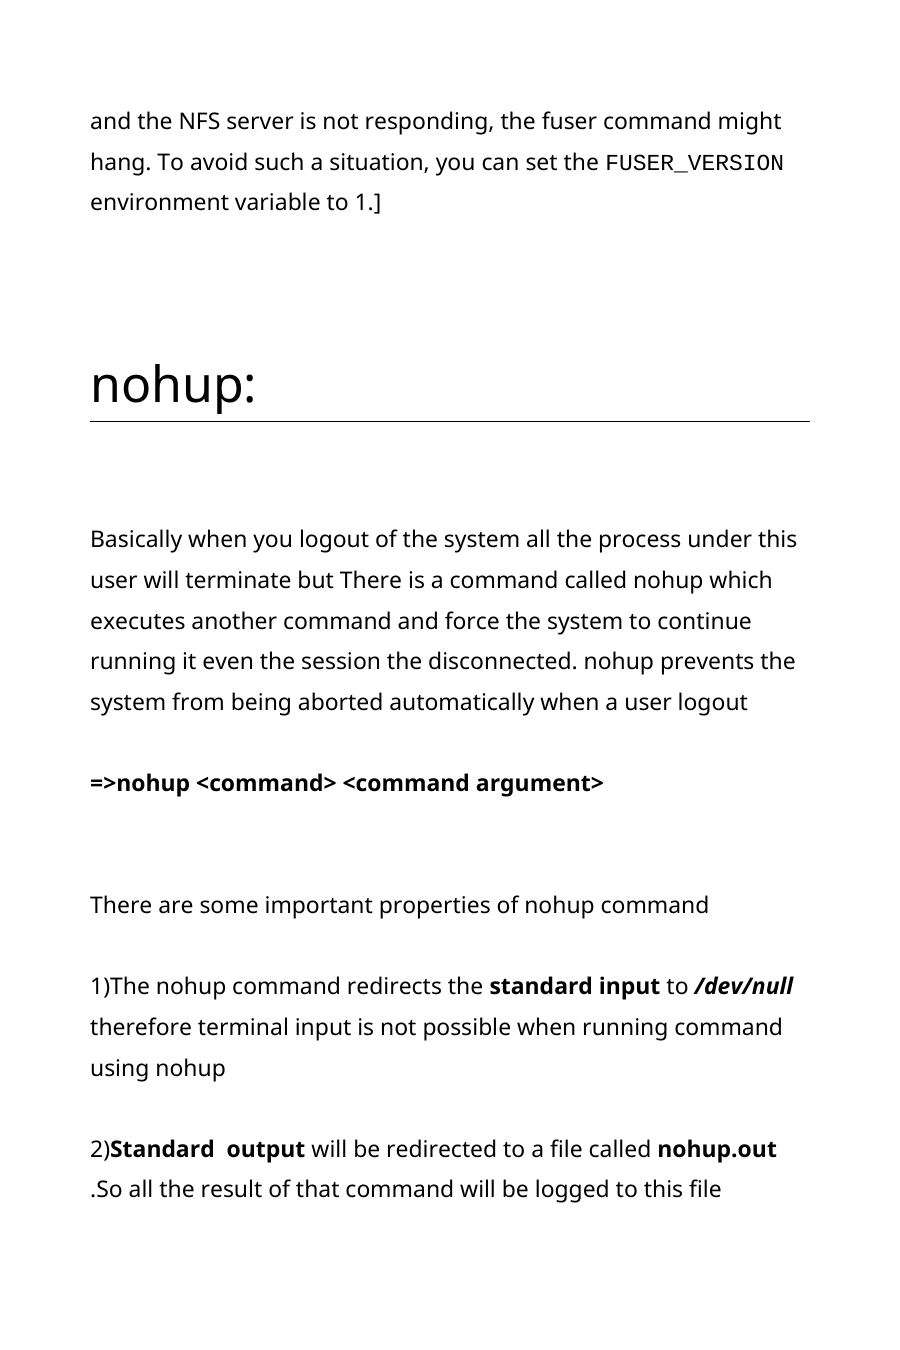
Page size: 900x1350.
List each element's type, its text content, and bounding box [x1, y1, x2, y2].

text nohup: [90, 349, 810, 421]
text Basically when you logout of the system all the process under this user will terminate but There is a command called nohup which executes another command and force the system to continue running it even the session the disconnected. nohup prevents the system from being aborted automatically when a user logout [90, 523, 810, 717]
text There are some important properties of nohup command [90, 889, 810, 920]
text and the NFS server is not responding, the fuser command might hang. To avoid such a situation, you can set the FUSER_VERSION environment variable to 1.] [90, 105, 810, 218]
text 2)Standard output will be redirected to a file called nohup.out .So all the result of that command will be logged to this file [90, 1133, 810, 1204]
text 1)The nohup command redirects the standard input to /dev/null therefore terminal input is not possible when running command using nohup [90, 970, 810, 1083]
text =>nohup <command> <command argument> [90, 767, 810, 798]
